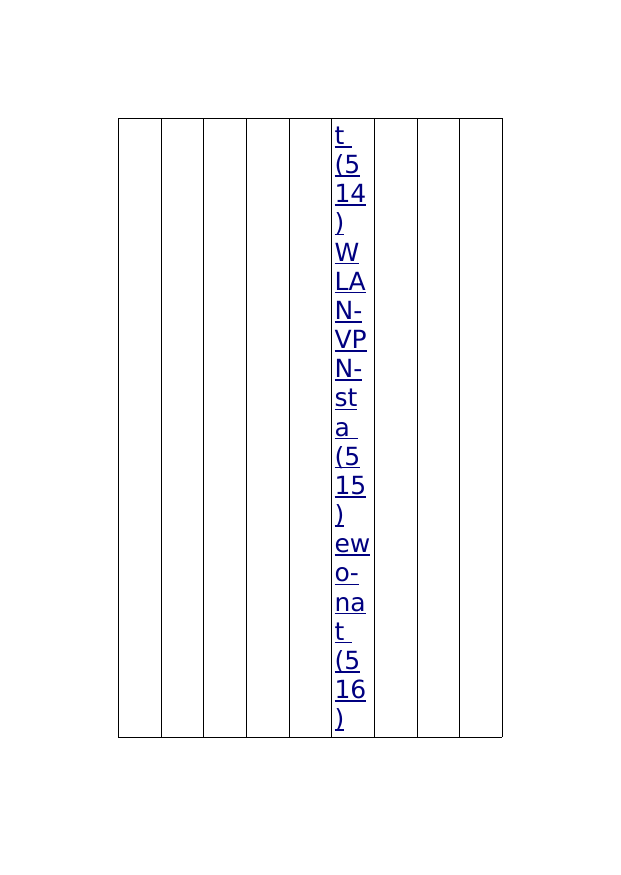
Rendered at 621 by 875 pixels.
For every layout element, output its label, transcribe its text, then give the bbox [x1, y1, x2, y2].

table_cell [460, 119, 502, 737]
table_cell t (514) WLAN-VPN-sta (515) ewo-nat (516) [332, 119, 374, 737]
table_cell [162, 119, 203, 737]
table_cell [290, 119, 331, 737]
table_cell [375, 119, 417, 737]
table_cell [119, 119, 161, 737]
table_cell [204, 119, 246, 737]
table_cell [418, 119, 459, 737]
table_cell [247, 119, 289, 737]
